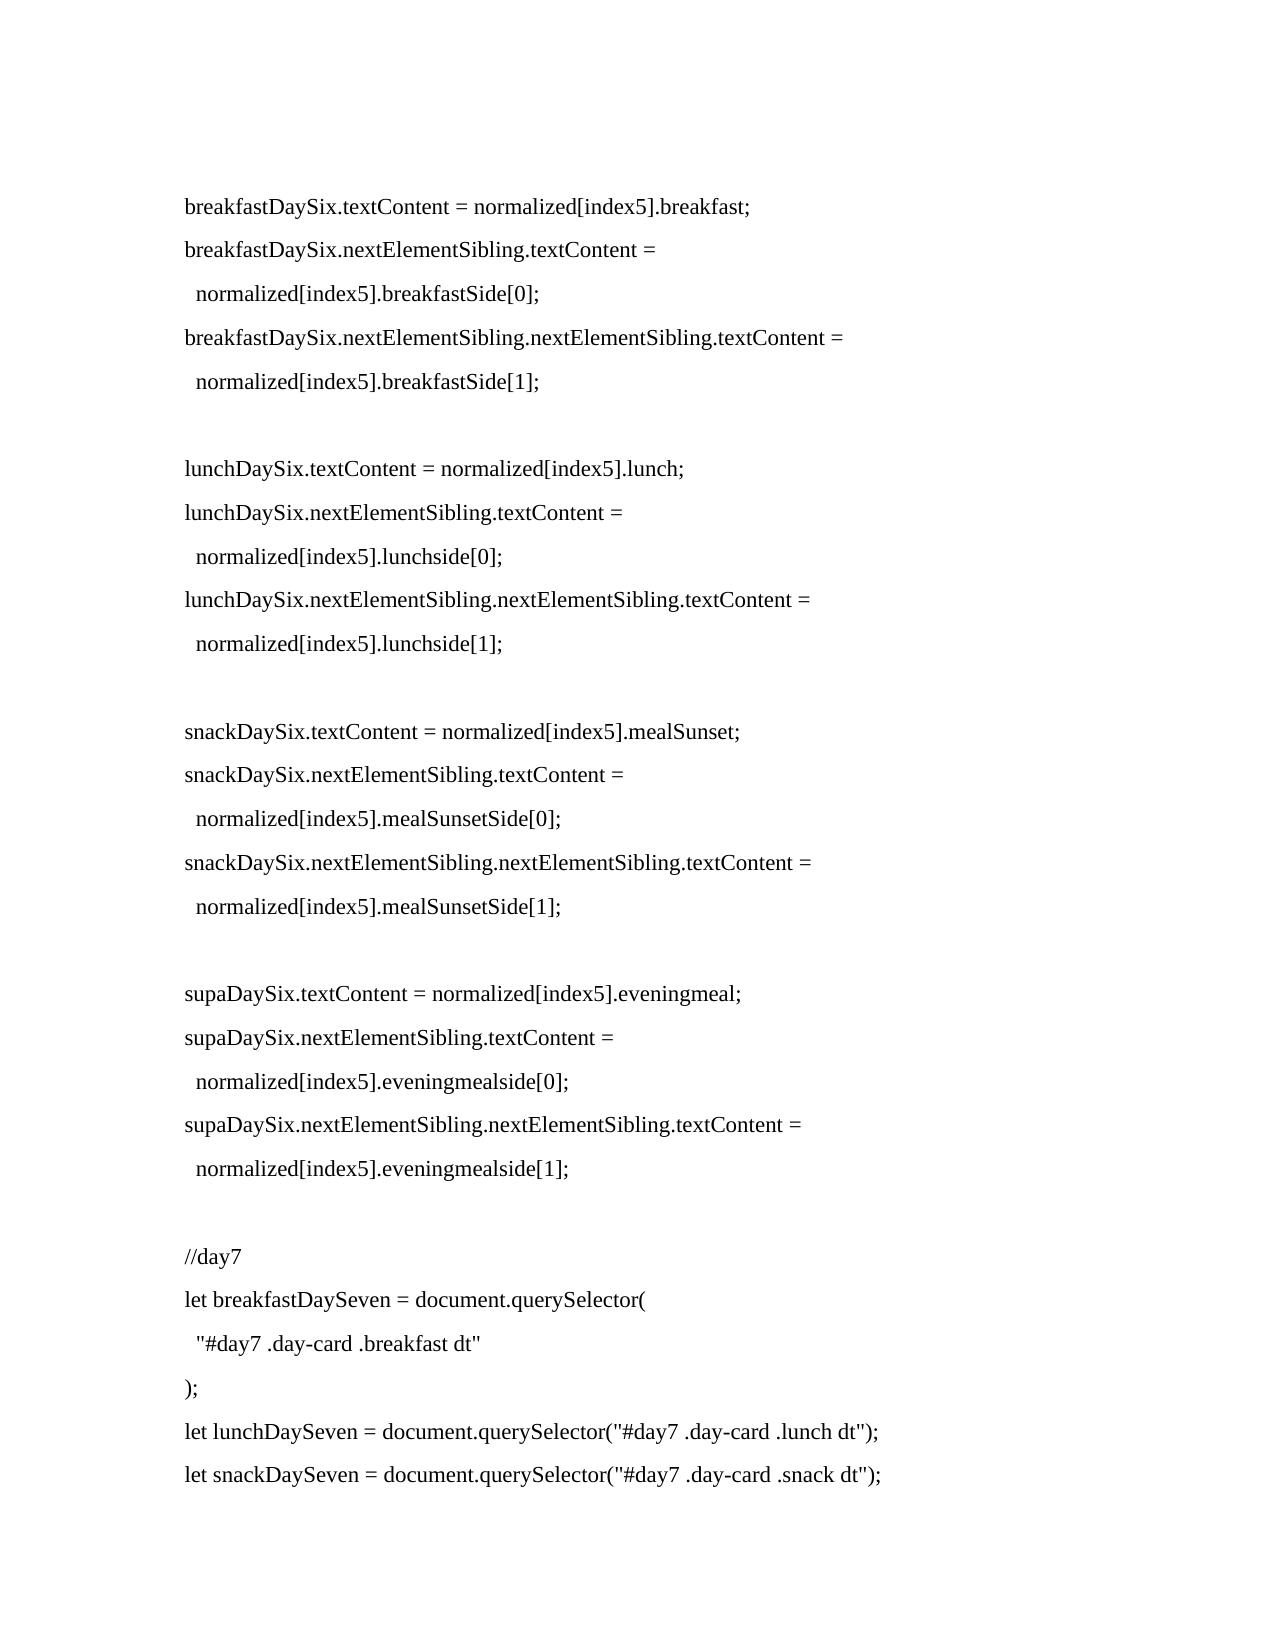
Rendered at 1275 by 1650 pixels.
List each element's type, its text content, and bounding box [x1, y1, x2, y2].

text "#day7 .day-card .breakfast dt" [150, 1331, 1125, 1357]
text lunchDaySix.nextElementSibling.textContent = [150, 500, 1125, 525]
text //day7 [150, 1244, 1125, 1269]
text snackDaySix.nextElementSibling.textContent = [150, 762, 1125, 788]
text supaDaySix.nextElementSibling.textContent = [150, 1025, 1125, 1050]
text snackDaySix.nextElementSibling.nextElementSibling.textContent = [150, 850, 1125, 875]
text supaDaySix.nextElementSibling.nextElementSibling.textContent = [150, 1112, 1125, 1138]
text let breakfastDaySeven = document.querySelector( [150, 1287, 1125, 1313]
text snackDaySix.textContent = normalized[index5].mealSunset; [150, 719, 1125, 744]
text lunchDaySix.nextElementSibling.nextElementSibling.textContent = [150, 587, 1125, 613]
text supaDaySix.textContent = normalized[index5].eveningmeal; [150, 981, 1125, 1007]
text lunchDaySix.textContent = normalized[index5].lunch; [150, 456, 1125, 482]
text breakfastDaySix.textContent = normalized[index5].breakfast; [150, 194, 1125, 219]
text normalized[index5].eveningmealside[1]; [150, 1156, 1125, 1182]
text normalized[index5].lunchside[1]; [150, 631, 1125, 657]
text normalized[index5].mealSunsetSide[0]; [150, 806, 1125, 832]
text breakfastDaySix.nextElementSibling.textContent = [150, 237, 1125, 263]
text normalized[index5].eveningmealside[0]; [150, 1069, 1125, 1094]
text let lunchDaySeven = document.querySelector("#day7 .day-card .lunch dt"); [150, 1419, 1125, 1444]
text normalized[index5].lunchside[0]; [150, 544, 1125, 569]
text ); [150, 1375, 1125, 1400]
text normalized[index5].mealSunsetSide[1]; [150, 894, 1125, 919]
text let snackDaySeven = document.querySelector("#day7 .day-card .snack dt"); [150, 1462, 1125, 1488]
text breakfastDaySix.nextElementSibling.nextElementSibling.textContent = [150, 325, 1125, 350]
text normalized[index5].breakfastSide[0]; [150, 281, 1125, 307]
text normalized[index5].breakfastSide[1]; [150, 369, 1125, 394]
